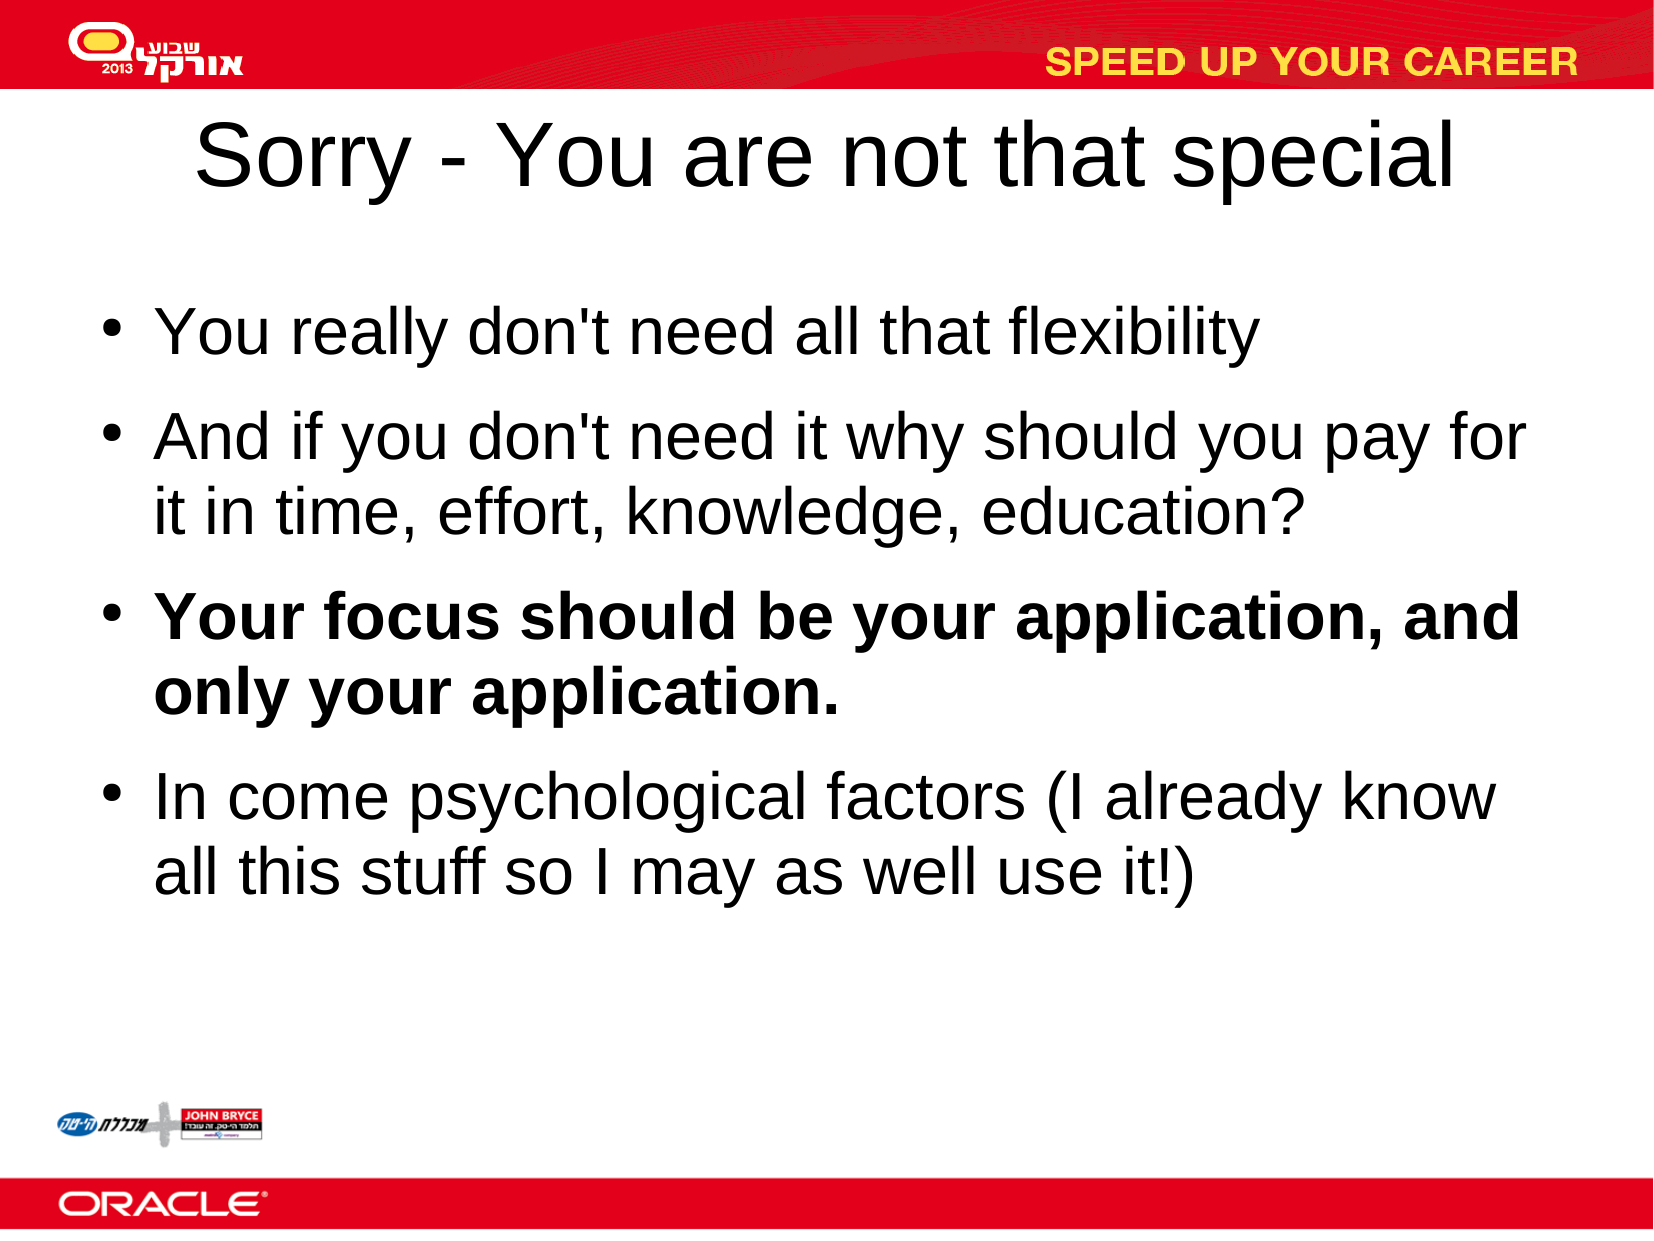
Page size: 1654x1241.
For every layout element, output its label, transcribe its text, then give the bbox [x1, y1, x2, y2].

title Sorry - You are not that special [82, 49, 1571, 257]
picture [0, 1087, 1653, 1240]
picture [0, 0, 1654, 89]
list You really don't need all that flexibility And if you don't need it why should you pay for it in time, effort, knowledge, education? Your focus should be your application, and only your application. In come psychological factors (I already know all this stuff so I may as well use it!) [82, 290, 1538, 1010]
